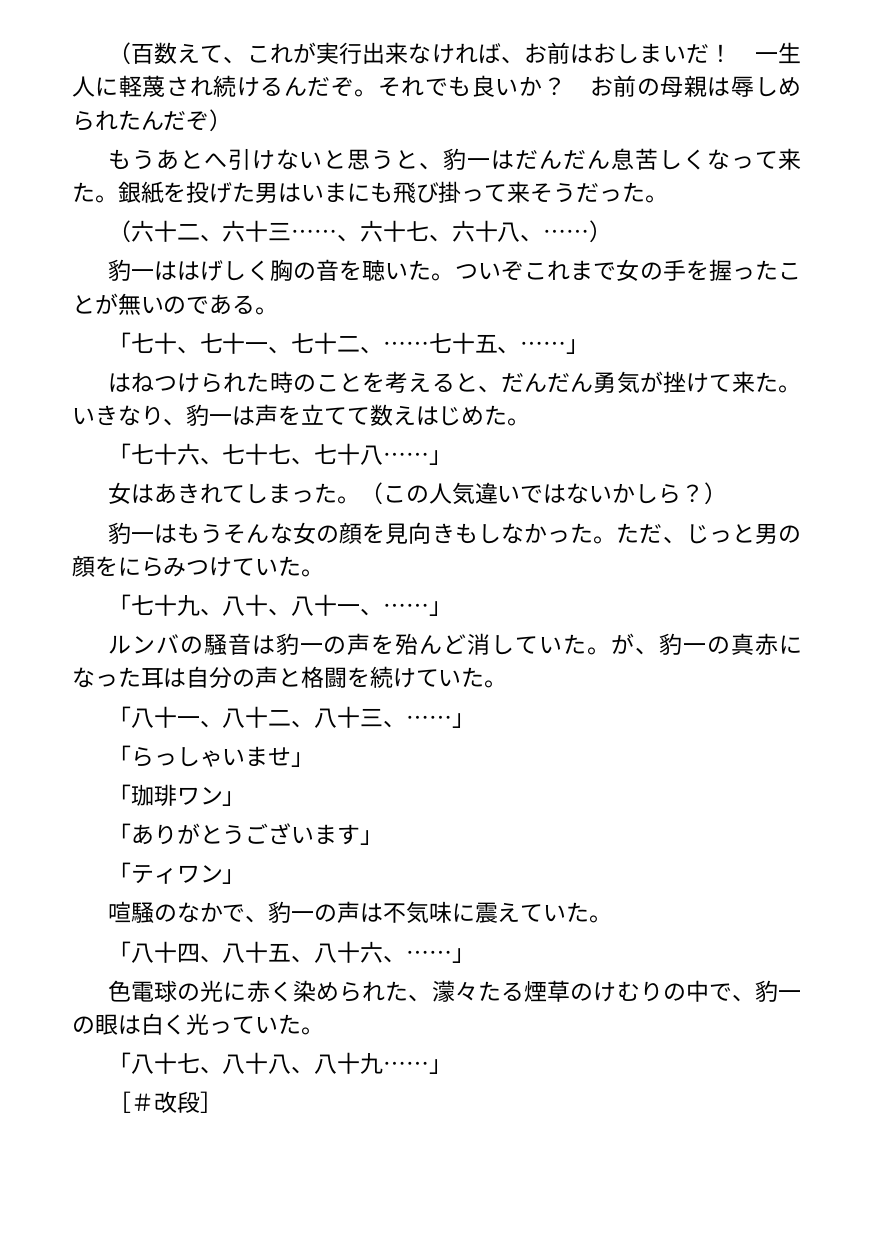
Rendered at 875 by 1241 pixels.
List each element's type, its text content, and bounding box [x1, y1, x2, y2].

text 豹一はもうそんな女の顔を見向きもしなかった。ただ、じっと男の顔をにらみつけていた。 [72, 516, 802, 582]
text 「ティワン」 [72, 856, 802, 889]
text はねつけられた時のことを考えると、だんだん勇気が挫けて来た。いきなり、豹一は声を立てて数えはじめた。 [72, 365, 802, 431]
text 「ありがとうございます」 [72, 817, 802, 850]
text ［＃改段］ [72, 1085, 802, 1118]
text 喧騒のなかで、豹一の声は不気味に震えていた。 [72, 895, 802, 928]
text 「らっしゃいませ」 [72, 739, 802, 772]
text 「八十一、八十二、八十三、……」 [72, 699, 802, 733]
text 「七十、七十一、七十二、……七十五、……」 [72, 326, 802, 359]
text 「七十六、七十七、七十八……」 [72, 437, 802, 470]
text 「珈琲ワン」 [72, 778, 802, 811]
text （六十二、六十三……、六十七、六十八、……） [72, 214, 802, 247]
text 色電球の光に赤く染められた、濛々たる煙草のけむりの中で、豹一の眼は白く光っていた。 [72, 974, 802, 1040]
text 豹一ははげしく胸の音を聴いた。ついぞこれまで女の手を握ったことが無いのである。 [72, 253, 802, 320]
text ルンバの騒音は豹一の声を殆んど消していた。が、豹一の真赤になった耳は自分の声と格闘を続けていた。 [72, 627, 802, 693]
text （百数えて、これが実行出来なければ、お前はおしまいだ！ 一生人に軽蔑され続けるんだぞ。それでも良いか？ お前の母親は辱しめられたんだぞ） [72, 36, 802, 136]
text 女はあきれてしまった。（この人気違いではないかしら？） [72, 476, 802, 509]
text 「八十七、八十八、八十九……」 [72, 1046, 802, 1079]
text 「七十九、八十、八十一、……」 [72, 588, 802, 621]
text 「八十四、八十五、八十六、……」 [72, 934, 802, 968]
text もうあとへ引けないと思うと、豹一はだんだん息苦しくなって来た。銀紙を投げた男はいまにも飛び掛って来そうだった。 [72, 142, 802, 208]
